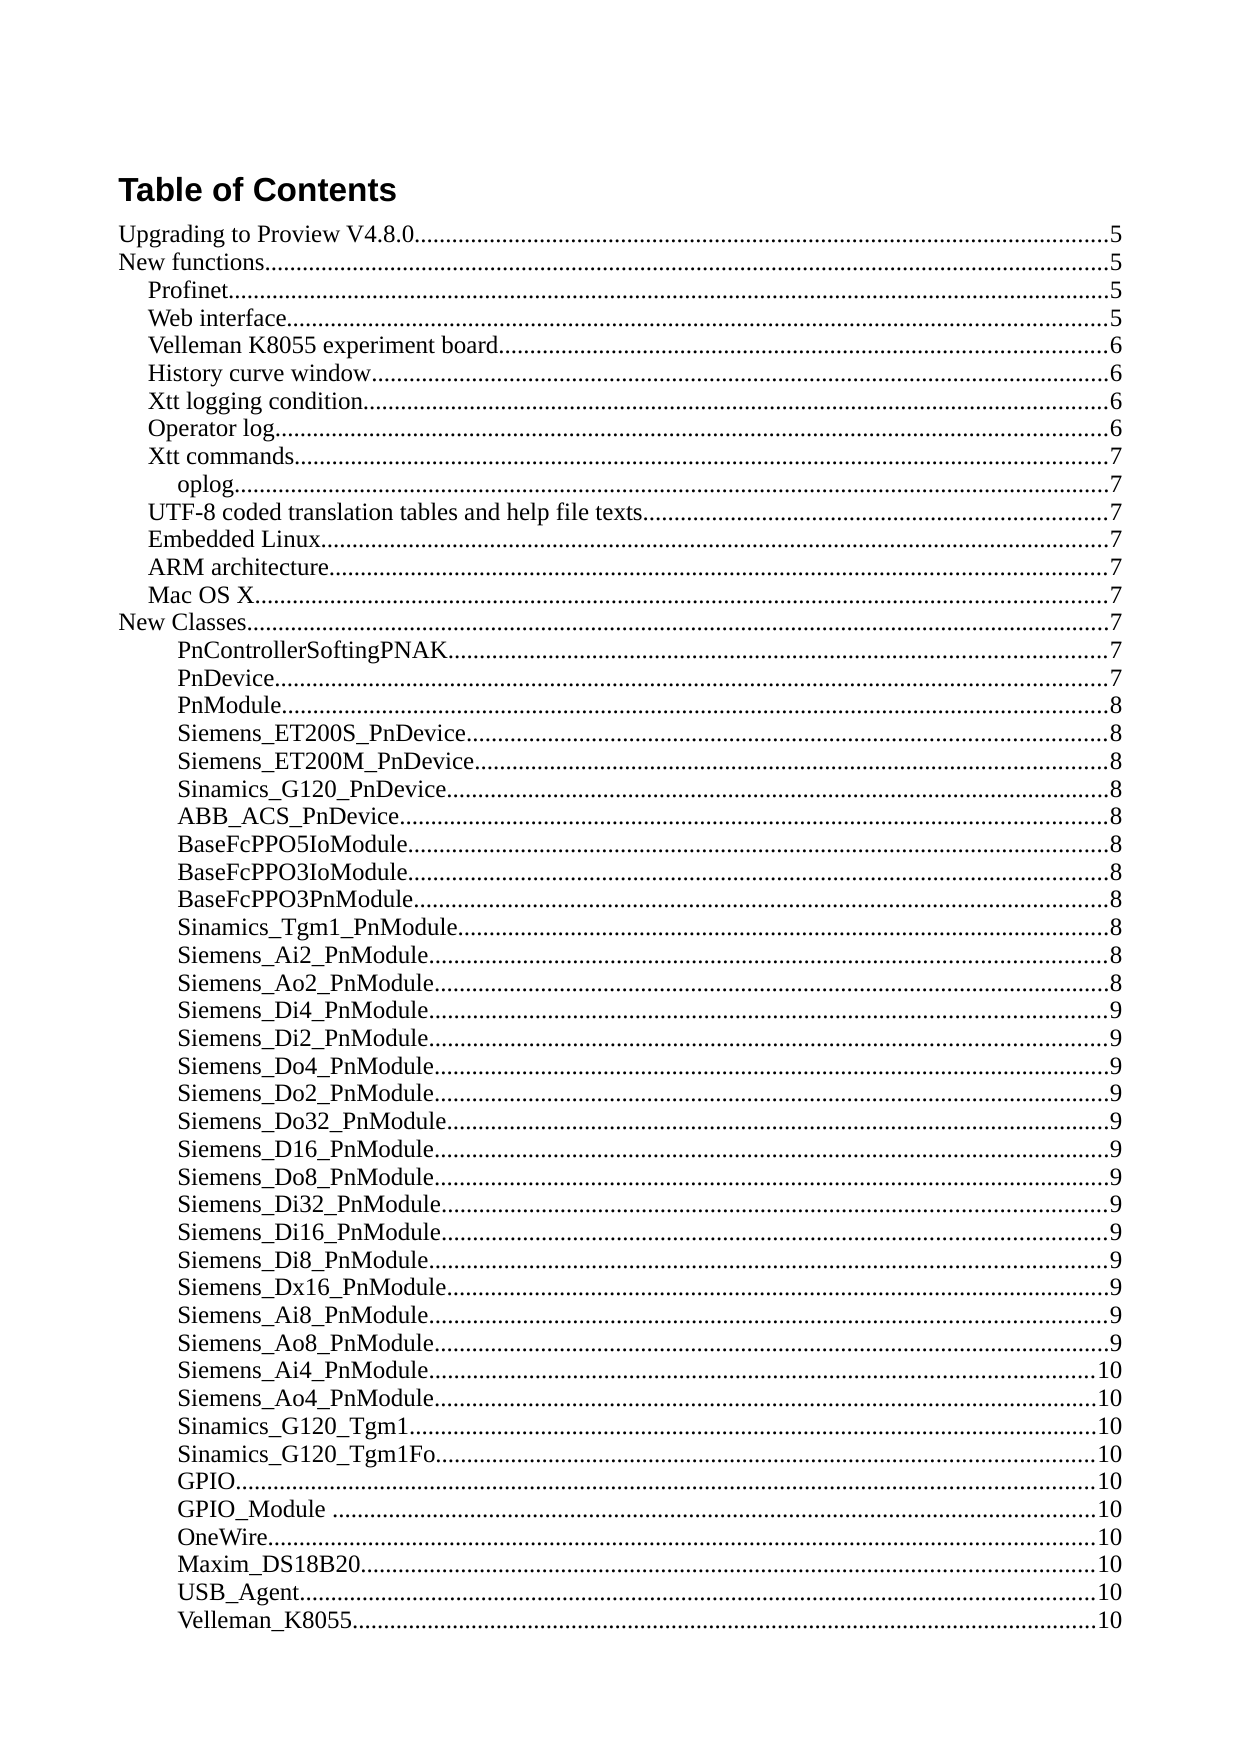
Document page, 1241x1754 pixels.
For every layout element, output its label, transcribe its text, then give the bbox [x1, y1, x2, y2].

text Siemens_ET200M_PnDevice 8 [177, 747, 1122, 775]
text Sinamics_G120_Tgm1 10 [177, 1412, 1122, 1440]
text Siemens_Do32_PnModule 9 [177, 1107, 1122, 1135]
text Siemens_Di2_PnModule 9 [177, 1024, 1122, 1052]
text Sinamics_G120_Tgm1Fo 10 [177, 1440, 1122, 1467]
text Siemens_Do8_PnModule 9 [177, 1163, 1122, 1190]
text Sinamics_G120_PnDevice 8 [177, 775, 1122, 802]
text oplog 7 [177, 470, 1122, 498]
text BaseFcPPO5IoModule 8 [177, 830, 1122, 858]
text OneWire 10 [177, 1523, 1122, 1551]
text Embedded Linux 7 [148, 525, 1122, 553]
text Operator log 6 [148, 414, 1122, 442]
text Siemens_Di4_PnModule 9 [177, 996, 1122, 1024]
subtitle Table of Contents [118, 171, 1122, 208]
text ABB_ACS_PnDevice 8 [177, 802, 1122, 830]
text New functions 5 [118, 248, 1122, 276]
text Siemens_Do4_PnModule 9 [177, 1052, 1122, 1079]
text Siemens_Di32_PnModule 9 [177, 1190, 1122, 1218]
text PnDevice 7 [177, 664, 1122, 692]
text Siemens_Ai4_PnModule 10 [177, 1357, 1122, 1384]
text New Classes 7 [118, 608, 1122, 636]
text Siemens_Ao8_PnModule 9 [177, 1329, 1122, 1357]
text Xtt logging condition 6 [148, 387, 1122, 414]
text Siemens_Ao2_PnModule 8 [177, 969, 1122, 996]
text PnModule 8 [177, 692, 1122, 719]
text Siemens_Dx16_PnModule 9 [177, 1273, 1122, 1301]
text Siemens_Do2_PnModule 9 [177, 1079, 1122, 1107]
text Mac OS X 7 [148, 581, 1122, 608]
text Siemens_Ai2_PnModule 8 [177, 941, 1122, 969]
text Siemens_D16_PnModule 9 [177, 1135, 1122, 1163]
text Siemens_Ai8_PnModule 9 [177, 1301, 1122, 1329]
text GPIO_Module 10 [177, 1495, 1122, 1523]
text Siemens_Di8_PnModule 9 [177, 1246, 1122, 1273]
text Xtt commands 7 [148, 442, 1122, 470]
text PnControllerSoftingPNAK 7 [177, 636, 1122, 664]
text Web interface 5 [148, 304, 1122, 331]
text Siemens_ET200S_PnDevice 8 [177, 719, 1122, 747]
text USB_Agent 10 [177, 1578, 1122, 1606]
text Upgrading to Proview V4.8.0 5 [118, 221, 1122, 248]
text Maxim_DS18B20 10 [177, 1551, 1122, 1578]
text ARM architecture 7 [148, 553, 1122, 581]
text Sinamics_Tgm1_PnModule 8 [177, 913, 1122, 941]
text GPIO 10 [177, 1467, 1122, 1495]
text Velleman K8055 experiment board 6 [148, 331, 1122, 359]
text BaseFcPPO3PnModule 8 [177, 886, 1122, 913]
text Velleman_K8055 10 [177, 1606, 1122, 1634]
text UTF-8 coded translation tables and help file texts 7 [148, 498, 1122, 525]
text BaseFcPPO3IoModule 8 [177, 858, 1122, 886]
text Siemens_Ao4_PnModule 10 [177, 1384, 1122, 1412]
text History curve window 6 [148, 359, 1122, 387]
text Profinet 5 [148, 276, 1122, 304]
text Siemens_Di16_PnModule 9 [177, 1218, 1122, 1246]
